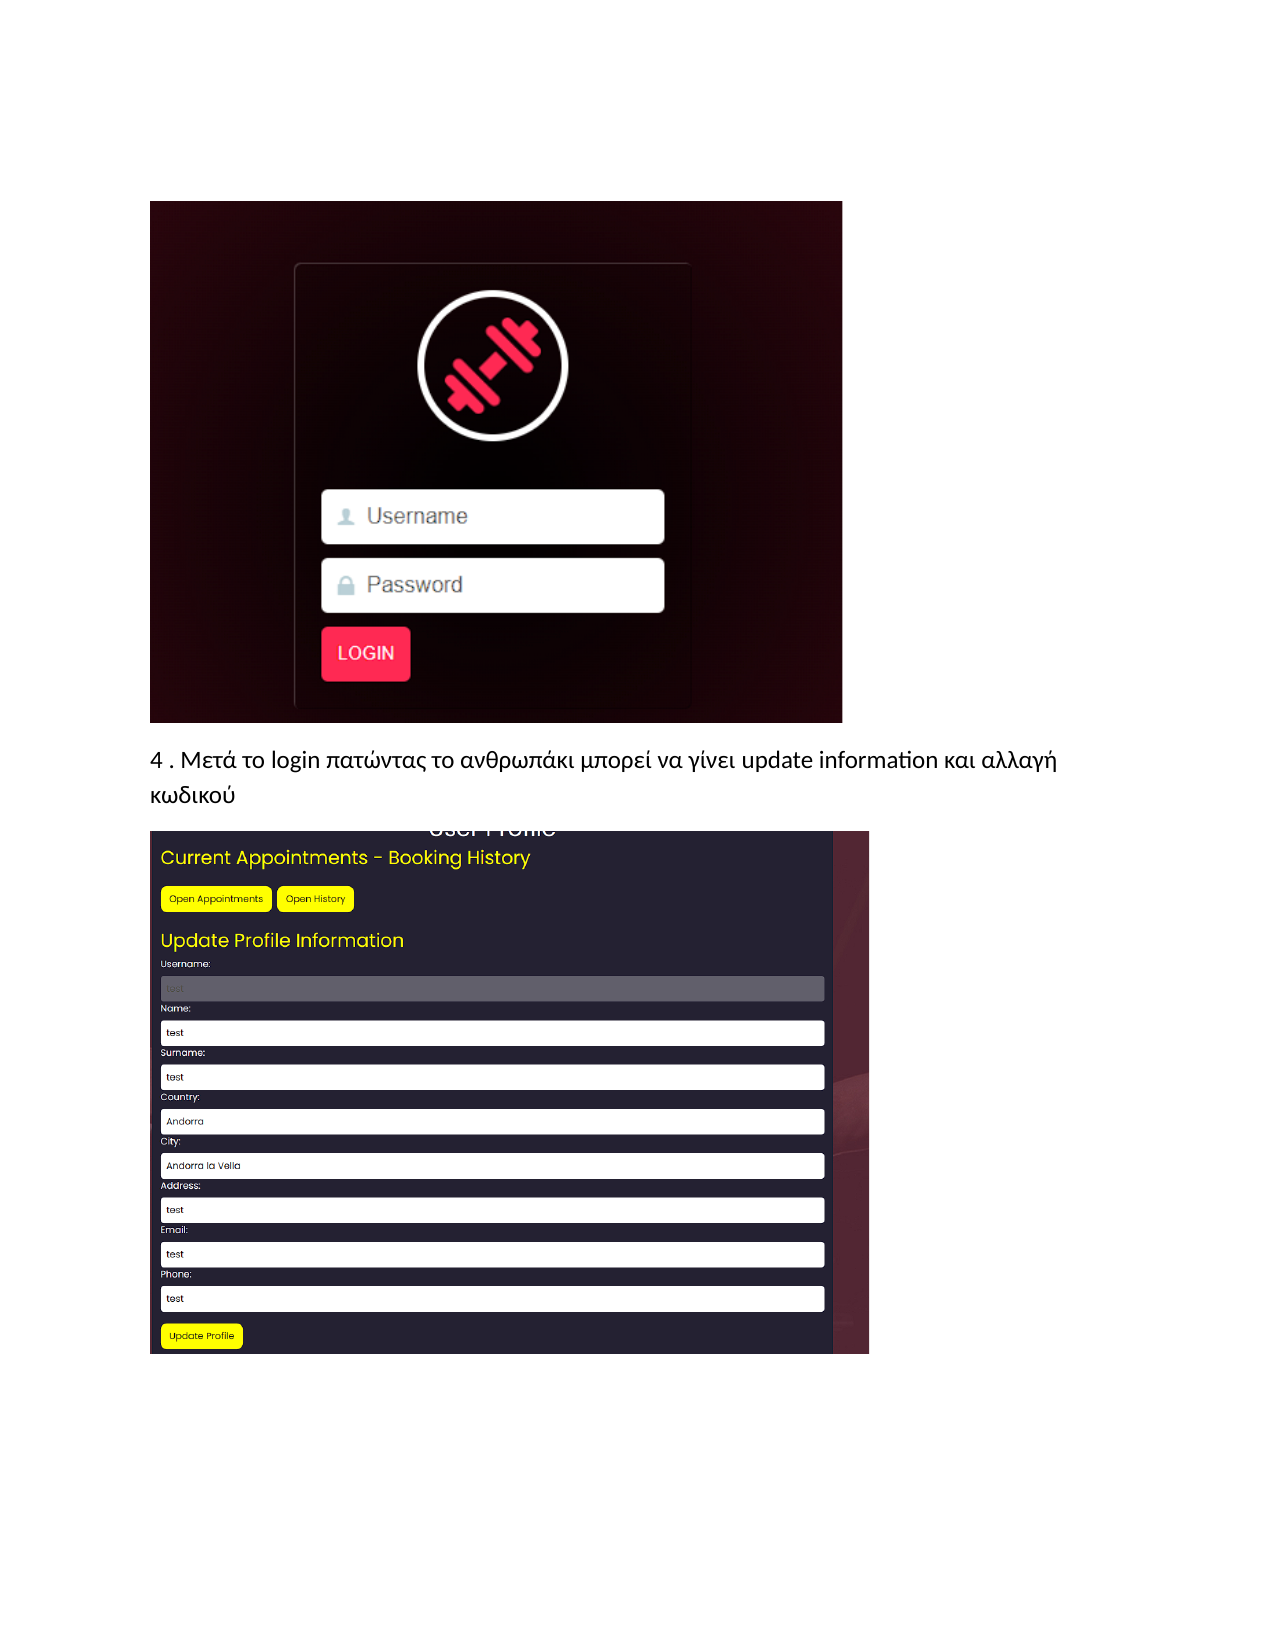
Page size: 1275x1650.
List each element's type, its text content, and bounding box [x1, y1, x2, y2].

text 4 . Μετά το login πατώντας το ανθρωπάκι μπορεί να γίνει update information και αλλαγή κωδικού [150, 744, 1125, 810]
